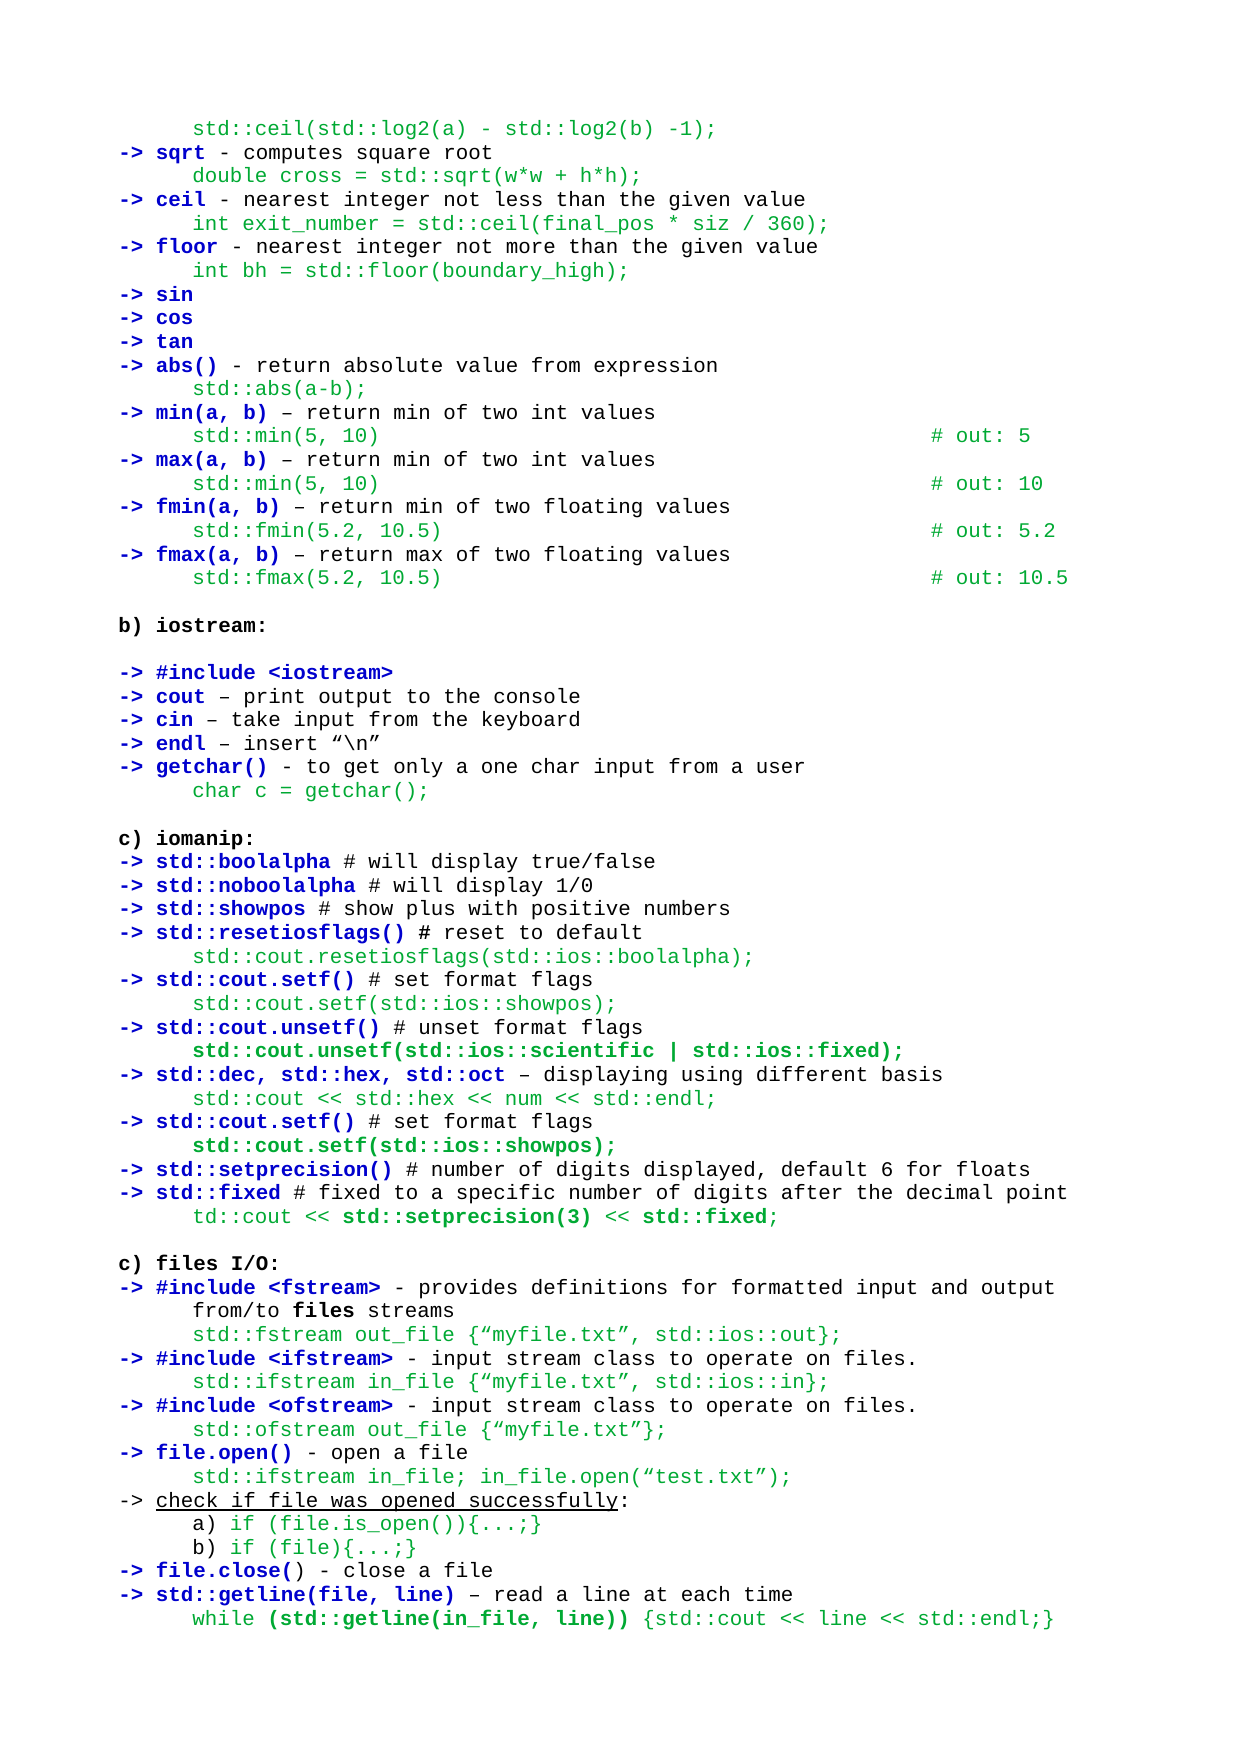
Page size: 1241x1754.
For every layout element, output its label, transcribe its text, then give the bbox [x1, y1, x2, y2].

text -> fmin(a, b) – return min of two floating values [118, 496, 1122, 520]
text -> abs() - return absolute value from expression [118, 354, 1122, 378]
text b) if (file){...;} [118, 1537, 1122, 1561]
text -> getchar() - to get only a one char input from a user [118, 757, 1122, 780]
text std::cout << std::hex << num << std::endl; [118, 1088, 1122, 1111]
text -> fmax(a, b) – return max of two floating values [118, 544, 1122, 567]
text -> check if file was opened successfully: [118, 1489, 1122, 1513]
text int bh = std::floor(boundary_high); [118, 260, 1122, 284]
text -> cin – take input from the keyboard [118, 709, 1122, 733]
text c) iomanip: [118, 827, 1122, 851]
text std::fmin(5.2, 10.5) # out: 5.2 [118, 520, 1122, 544]
text -> #include <ifstream> - input stream class to operate on files. [118, 1348, 1122, 1371]
text -> file.close() - close a file [118, 1561, 1122, 1584]
text -> cos [118, 307, 1122, 331]
text -> #include <iostream> [118, 662, 1122, 686]
text std::ceil(std::log2(a) - std::log2(b) -1); [118, 118, 1122, 142]
text -> floor - nearest integer not more than the given value [118, 236, 1122, 260]
text -> tan [118, 331, 1122, 354]
text -> std::resetiosflags() # reset to default [118, 922, 1122, 946]
text double cross = std::sqrt(w*w + h*h); [118, 165, 1122, 189]
text -> std::cout.setf() # set format flags [118, 1111, 1122, 1135]
text -> std::boolalpha # will display true/false [118, 851, 1122, 875]
text -> std::cout.setf() # set format flags [118, 969, 1122, 993]
text -> sin [118, 284, 1122, 307]
text -> std::fixed # fixed to a specific number of digits after the decimal point [118, 1182, 1122, 1206]
text -> max(a, b) – return min of two int values [118, 449, 1122, 473]
text a) if (file.is_open()){...;} [118, 1513, 1122, 1537]
text -> #include <fstream> - provides definitions for formatted input and output from/to files streams [118, 1277, 1122, 1324]
text int exit_number = std::ceil(final_pos * siz / 360); [118, 213, 1122, 236]
text -> sqrt - computes square root [118, 142, 1122, 165]
text std::fstream out_file {“myfile.txt”, std::ios::out}; [118, 1324, 1122, 1348]
text char c = getchar(); [118, 780, 1122, 804]
text std::cout.resetiosflags(std::ios::boolalpha); [118, 946, 1122, 969]
text -> cout – print output to the console [118, 686, 1122, 709]
text -> min(a, b) – return min of two int values [118, 402, 1122, 426]
text -> ceil - nearest integer not less than the given value [118, 189, 1122, 213]
text -> endl – insert “\n” [118, 733, 1122, 757]
text std::cout.setf(std::ios::showpos); [118, 1135, 1122, 1158]
text std::min(5, 10) # out: 5 [118, 426, 1122, 449]
text b) iostream: [118, 615, 1122, 638]
text -> file.open() - open a file [118, 1442, 1122, 1466]
text std::ifstream in_file; in_file.open(“test.txt”); [118, 1466, 1122, 1489]
text -> std::cout.unsetf() # unset format flags [118, 1017, 1122, 1040]
text std::min(5, 10) # out: 10 [118, 473, 1122, 496]
text -> std::dec, std::hex, std::oct – displaying using different basis [118, 1064, 1122, 1088]
text -> std::noboolalpha # will display 1/0 [118, 875, 1122, 898]
text std::ofstream out_file {“myfile.txt”}; [118, 1419, 1122, 1442]
text while (std::getline(in_file, line)) {std::cout << line << std::endl;} [118, 1608, 1122, 1631]
text c) files I/O: [118, 1253, 1122, 1277]
text td::cout << std::setprecision(3) << std::fixed; [118, 1206, 1122, 1229]
text std::abs(a-b); [118, 378, 1122, 402]
text std::cout.unsetf(std::ios::scientific | std::ios::fixed); [118, 1040, 1122, 1064]
text -> std::setprecision() # number of digits displayed, default 6 for floats [118, 1158, 1122, 1182]
text -> std::showpos # show plus with positive numbers [118, 898, 1122, 922]
text std::ifstream in_file {“myfile.txt”, std::ios::in}; -> #include <ofstream> - input stream class to operate on files. [118, 1371, 1122, 1419]
text -> std::getline(file, line) – read a line at each time [118, 1584, 1122, 1608]
text std::fmax(5.2, 10.5) # out: 10.5 [118, 567, 1122, 591]
text std::cout.setf(std::ios::showpos); [118, 993, 1122, 1017]
